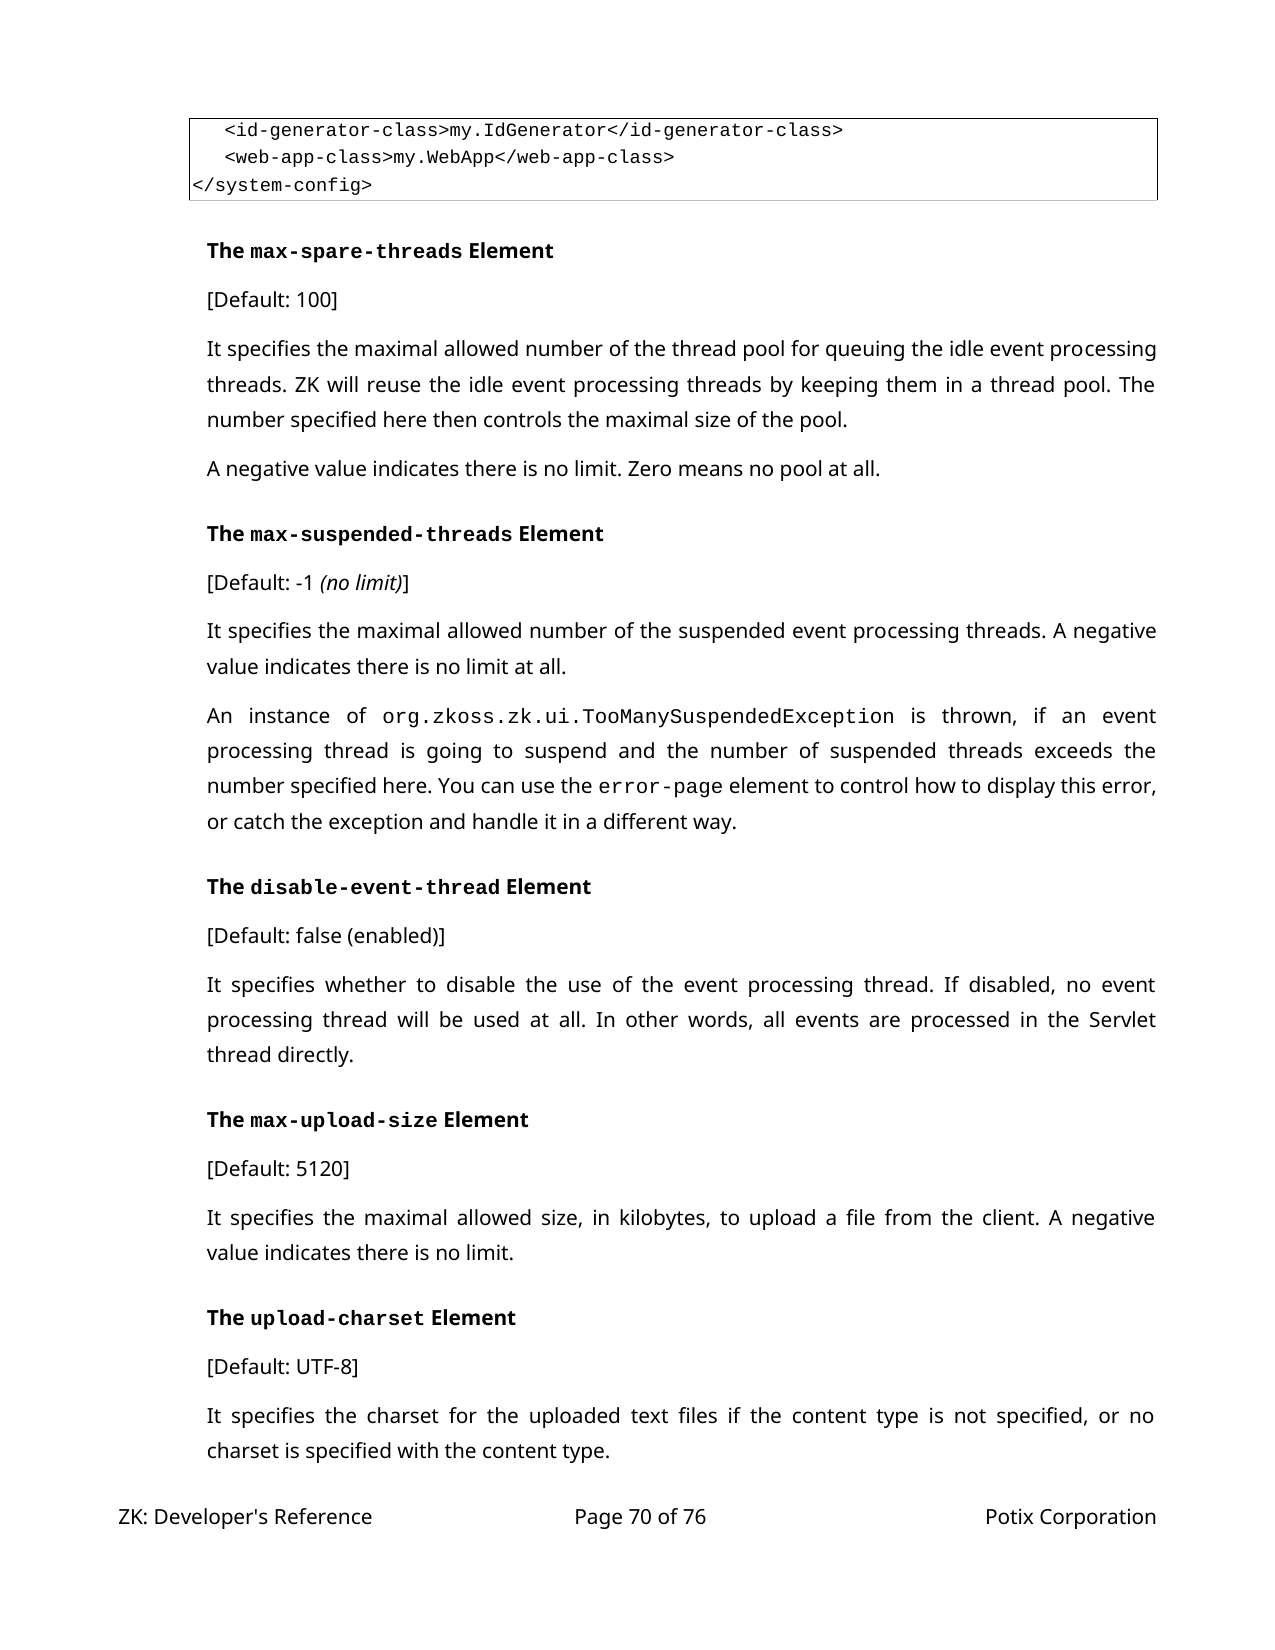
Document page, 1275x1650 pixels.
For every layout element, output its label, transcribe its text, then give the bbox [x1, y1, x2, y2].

subtitle The max-suspended-threads Element [207, 519, 1157, 547]
text <id-generator-class>my.IdGenerator</id-generator-class> [190, 119, 1157, 142]
text </system-config> [190, 172, 1157, 200]
text [Default: false (enabled)] [207, 921, 1157, 949]
subtitle The max-upload-size Element [207, 1105, 1157, 1134]
text [Default: -1 (no limit)] [207, 568, 1157, 596]
text A negative value indicates there is no limit. Zero means no pool at all. [207, 454, 1157, 482]
subtitle The upload-charset Element [207, 1303, 1157, 1332]
text [Default: UTF-8] [207, 1352, 1157, 1381]
text It specifies the maximal allowed number of the suspended event processing threads. A negative value indicates there is no limit at all. [207, 617, 1157, 680]
text It specifies whether to disable the use of the event processing thread. If disabled, no event processing thread will be used at all. In other words, all events are processed in the Servlet thread directly. [207, 970, 1157, 1068]
subtitle The disable-event-thread Element [207, 872, 1157, 900]
text It specifies the maximal allowed number of the thread pool for queuing the idle event processing threads. ZK will reuse the idle event processing threads by keeping them in a thread pool. The number specified here then controls the maximal size of the pool. [207, 334, 1157, 433]
text <web-app-class>my.WebApp</web-app-class> [190, 145, 1157, 169]
text [Default: 5120] [207, 1154, 1157, 1183]
subtitle The max-spare-threads Element [207, 236, 1157, 265]
text [Default: 100] [207, 286, 1157, 314]
text It specifies the charset for the uploaded text files if the content type is not specified, or no charset is specified with the content type. [207, 1401, 1157, 1465]
text An instance of org.zkoss.zk.ui.TooManySuspendedException is thrown, if an event processing thread is going to suspend and the number of suspended threads exceeds the number specified here. You can use the error-page element to control how to display this error, or catch the exception and handle it in a different way. [207, 701, 1157, 835]
text It specifies the maximal allowed size, in kilobytes, to upload a file from the client. A negative value indicates there is no limit. [207, 1203, 1157, 1267]
